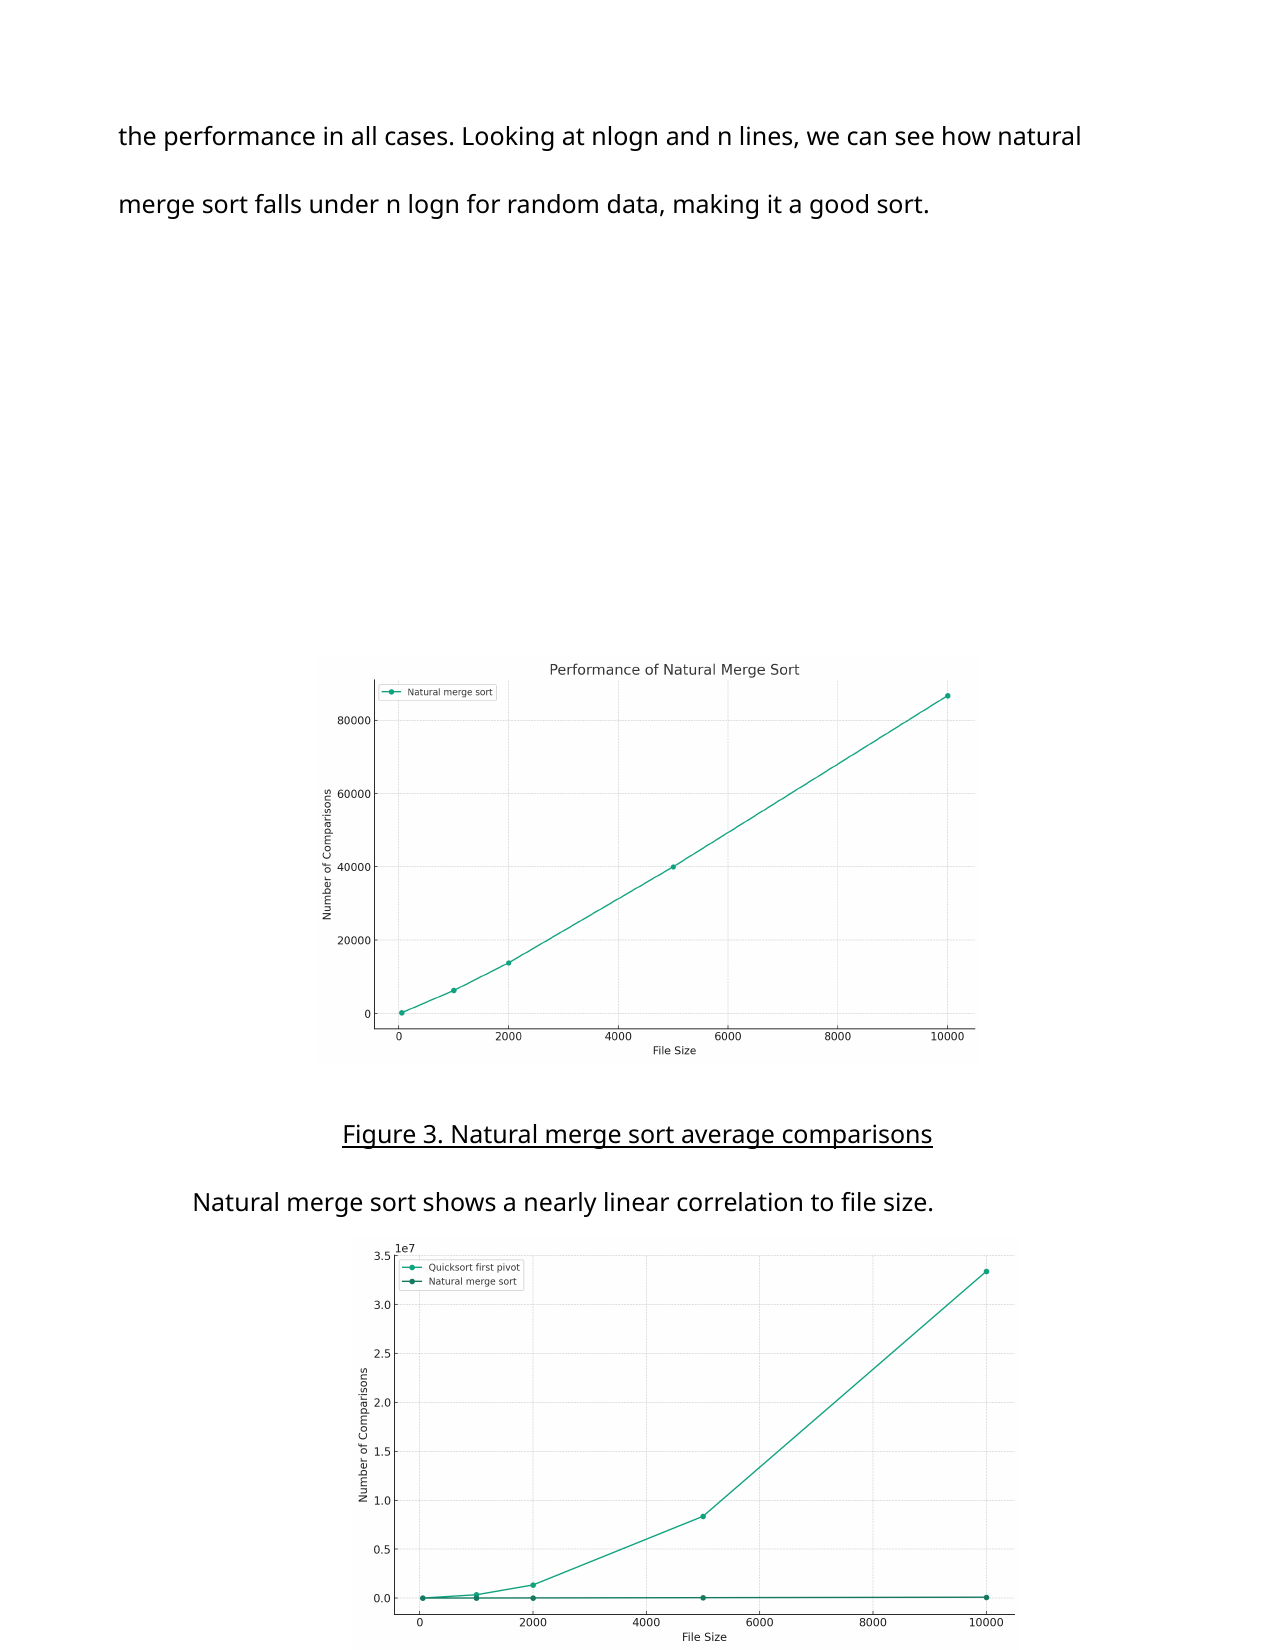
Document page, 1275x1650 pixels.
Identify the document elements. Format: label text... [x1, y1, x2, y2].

text Figure 3. Natural merge sort average comparisons [118, 1117, 1157, 1151]
picture [352, 1237, 1021, 1650]
text Natural merge sort shows a nearly linear correlation to file size. [118, 1185, 1157, 1219]
text the performance in all cases. Looking at nlogn and n lines, we can see how natural merge sort falls under n logn for random data, making it a good sort. [118, 118, 1157, 220]
picture [316, 657, 980, 1063]
